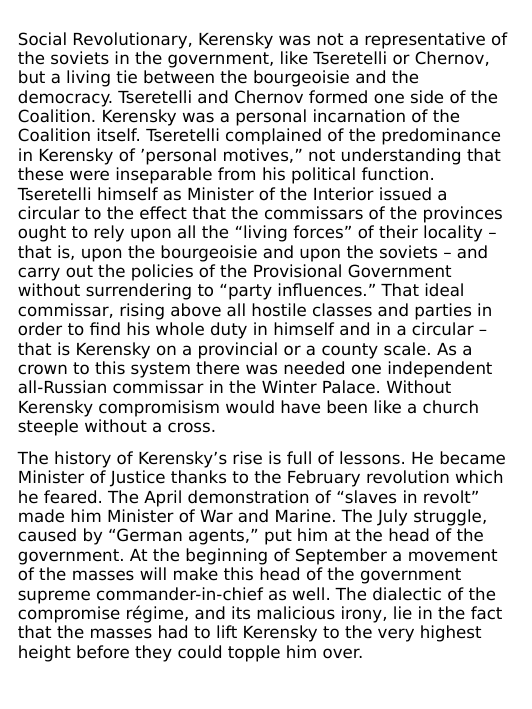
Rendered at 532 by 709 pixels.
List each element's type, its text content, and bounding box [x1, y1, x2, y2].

text Social Revolutionary, Kerensky was not a representative of the soviets in the government, like Tseretelli or Chernov, but a living tie between the bourgeoisie and the democracy. Tseretelli and Chernov formed one side of the Coalition. Kerensky was a personal incarnation of the Coalition itself. Tseretelli complained of the predominance in Kerensky of ’personal motives,” not understanding that these were inseparable from his political function. Tseretelli himself as Minister of the Interior issued a circular to the effect that the commissars of the provinces ought to rely upon all the “living forces” of their locality – that is, upon the bourgeoisie and upon the soviets – and carry out the policies of the Provisional Government without surrendering to “party influences.” That ideal commissar, rising above all hostile classes and parties in order to find his whole duty in himself and in a circular – that is Kerensky on a provincial or a county scale. As a crown to this system there was needed one independent all-Russian commissar in the Winter Palace. Without Kerensky compromisism would have been like a church steeple without a cross. [18, 29, 514, 436]
text The history of Kerensky’s rise is full of lessons. He became Minister of Justice thanks to the February revolution which he feared. The April demonstration of “slaves in revolt” made him Minister of War and Marine. The July struggle, caused by “German agents,” put him at the head of the government. At the beginning of September a movement of the masses will make this head of the government supreme commander-in-chief as well. The dialectic of the compromise régime, and its malicious irony, lie in the fact that the masses had to lift Kerensky to the very highest height before they could topple him over. [18, 449, 514, 662]
